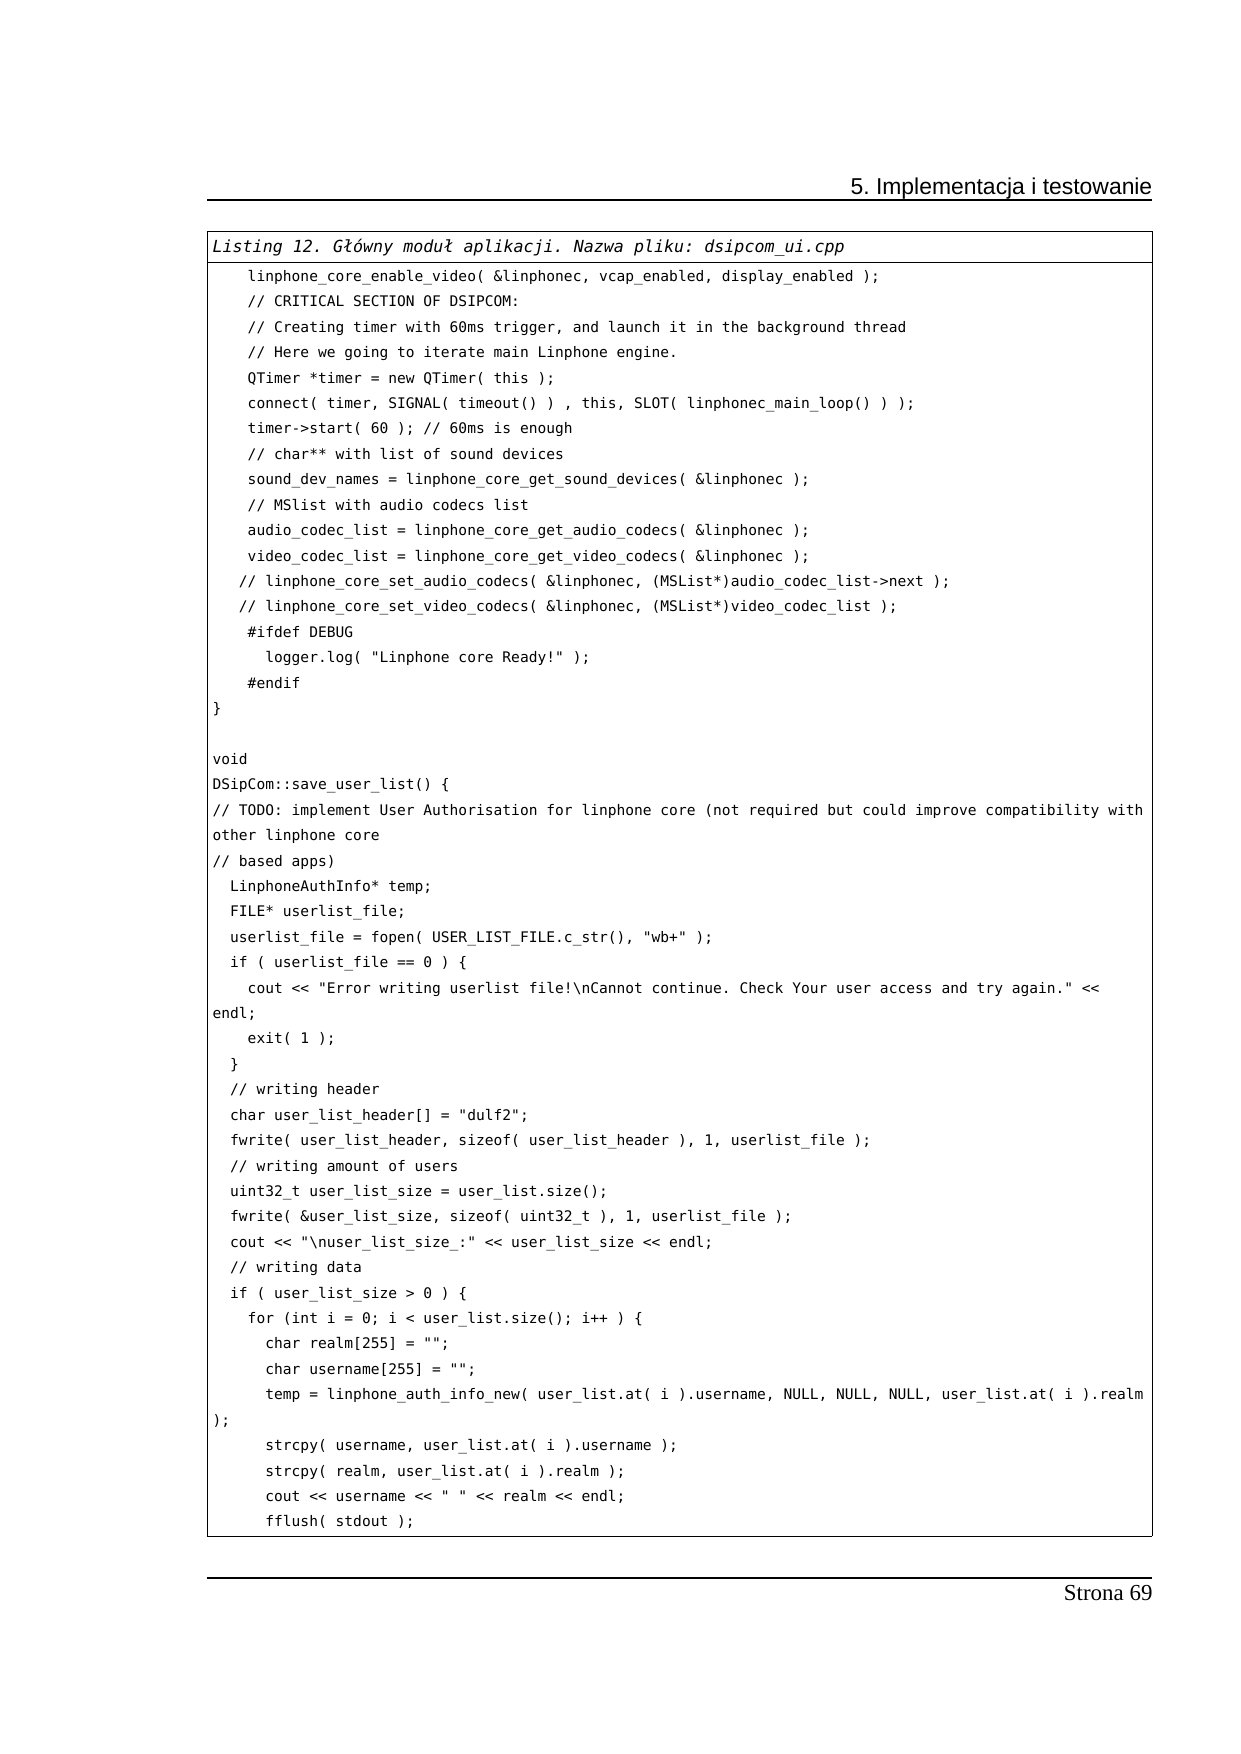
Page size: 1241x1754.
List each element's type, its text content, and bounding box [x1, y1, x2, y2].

table_cell linphone_core_enable_video( &linphonec, vcap_enabled, display_enabled ); // CRITICAL SECTION OF DSIPCOM: // Creating timer with 60ms trigger, and launch it in the background thread // Here we going to iterate main Linphone engine. QTimer *timer = new QTimer( this ); connect( timer, SIGNAL( timeout() ) , this, SLOT( linphonec_main_loop() ) ); timer->start( 60 ); // 60ms is enough // char** with list of sound devices sound_dev_names = linphone_core_get_sound_devices( &linphonec ); // MSlist with audio codecs list audio_codec_list = linphone_core_get_audio_codecs( &linphonec ); video_codec_list = linphone_core_get_video_codecs( &linphonec ); // linphone_core_set_audio_codecs( &linphonec, (MSList*)audio_codec_list->next ); // linphone_core_set_video_codecs( &linphonec, (MSList*)video_codec_list ); #ifdef DEBUG logger.log( "Linphone core Ready!" ); #endif } void DSipCom::save_user_list() { // TODO: implement User Authorisation for linphone core (not required but could improve compatibility with other linphone core // based apps) LinphoneAuthInfo* temp; FILE* userlist_file; userlist_file = fopen( USER_LIST_FILE.c_str(), "wb+" ); if ( userlist_file == 0 ) { cout << "Error writing userlist file!\nCannot continue. Check Your user access and try again." << endl; exit( 1 ); } // writing header char user_list_header[] = "dulf2"; fwrite( user_list_header, sizeof( user_list_header ), 1, userlist_file ); // writing amount of users uint32_t user_list_size = user_list.size(); fwrite( &user_list_size, sizeof( uint32_t ), 1, userlist_file ); cout << "\nuser_list_size_:" << user_list_size << endl; // writing data if ( user_list_size > 0 ) { for (int i = 0; i < user_list.size(); i++ ) { char realm[255] = ""; char username[255] = ""; temp = linphone_auth_info_new( user_list.at( i ).username, NULL, NULL, NULL, user_list.at( i ).realm ); strcpy( username, user_list.at( i ).username ); strcpy( realm, user_list.at( i ).realm ); cout << username << " " << realm << endl; fflush( stdout ); [208, 263, 1152, 1536]
table_header Listing 12. Główny moduł aplikacji. Nazwa pliku: dsipcom_ui.cpp [208, 232, 1152, 262]
